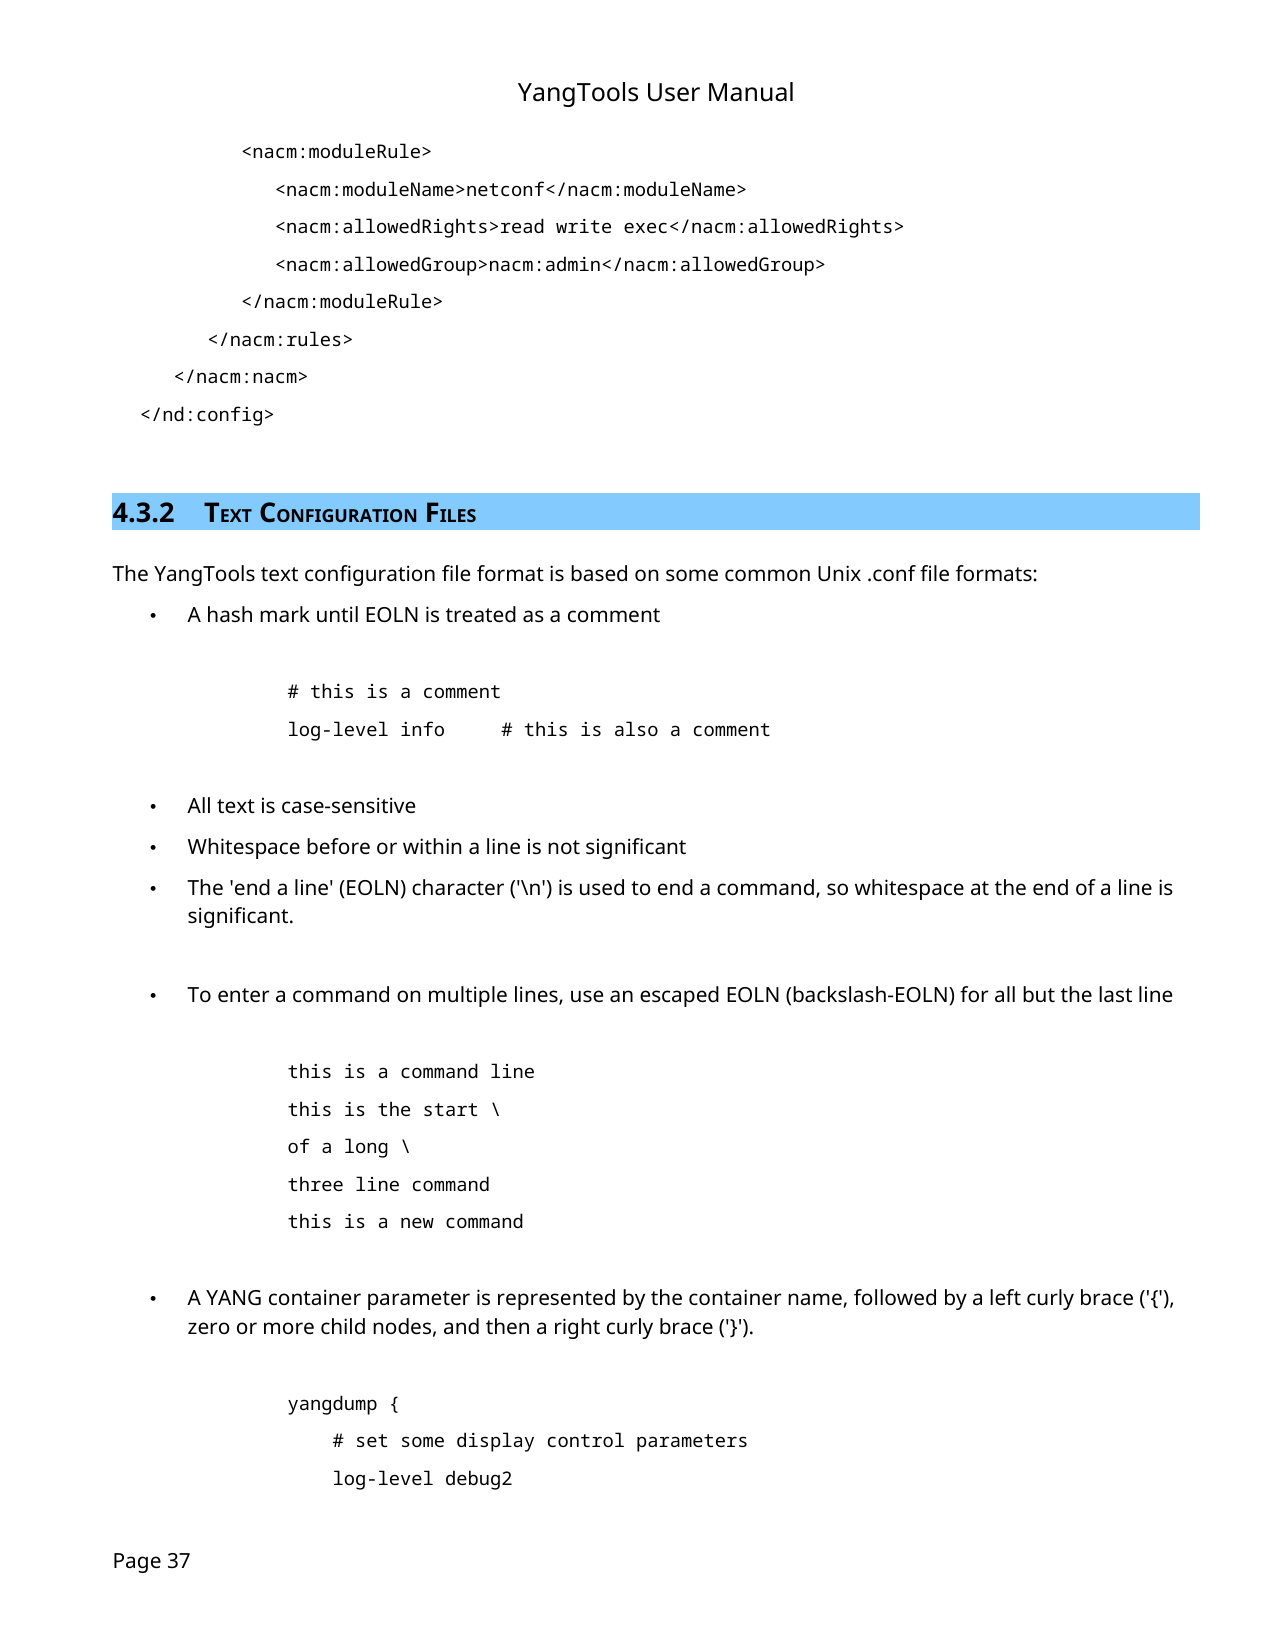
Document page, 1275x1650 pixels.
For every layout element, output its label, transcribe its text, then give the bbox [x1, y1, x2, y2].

text </nacm:nacm> [139, 363, 1200, 389]
list The 'end a line' (EOLN) character ('\n') is used to end a command, so whitespace at the end of a line is significant. [150, 873, 1200, 930]
text three line command [139, 1171, 1200, 1196]
text <nacm:moduleName>netconf</nacm:moduleName> [139, 176, 1200, 202]
text </nacm:moduleRule> [139, 288, 1200, 314]
text this is a new command [139, 1208, 1200, 1234]
text <nacm:moduleRule> [139, 138, 1200, 164]
text this is a command line [139, 1058, 1200, 1084]
list A hash mark until EOLN is treated as a comment [150, 600, 1200, 629]
text <nacm:allowedRights>read write exec</nacm:allowedRights> [139, 213, 1200, 239]
text # this is a comment [139, 679, 1200, 704]
text this is the start \ [139, 1096, 1200, 1121]
list Whitespace before or within a line is not significant [150, 832, 1200, 861]
text <nacm:allowedGroup>nacm:admin</nacm:allowedGroup> [139, 251, 1200, 277]
text </nd:config> [139, 401, 1200, 427]
list All text is case-sensitive [150, 791, 1200, 819]
list A YANG container parameter is represented by the container name, followed by a left curly brace ('{'), zero or more child nodes, and then a right curly brace ('}'). [150, 1283, 1200, 1340]
text # set some display control parameters [139, 1428, 1200, 1453]
text The YangTools text configuration file format is based on some common Unix .conf file formats: [112, 559, 1200, 588]
subtitle Text Configuration Files [112, 493, 1200, 530]
list To enter a command on multiple lines, use an escaped EOLN (backslash-EOLN) for all but the last line [150, 980, 1200, 1008]
text </nacm:rules> [139, 326, 1200, 352]
text log-level debug2 [139, 1465, 1200, 1491]
text yangdump { [139, 1390, 1200, 1416]
text log-level info # this is also a comment [139, 716, 1200, 742]
text of a long \ [139, 1133, 1200, 1159]
